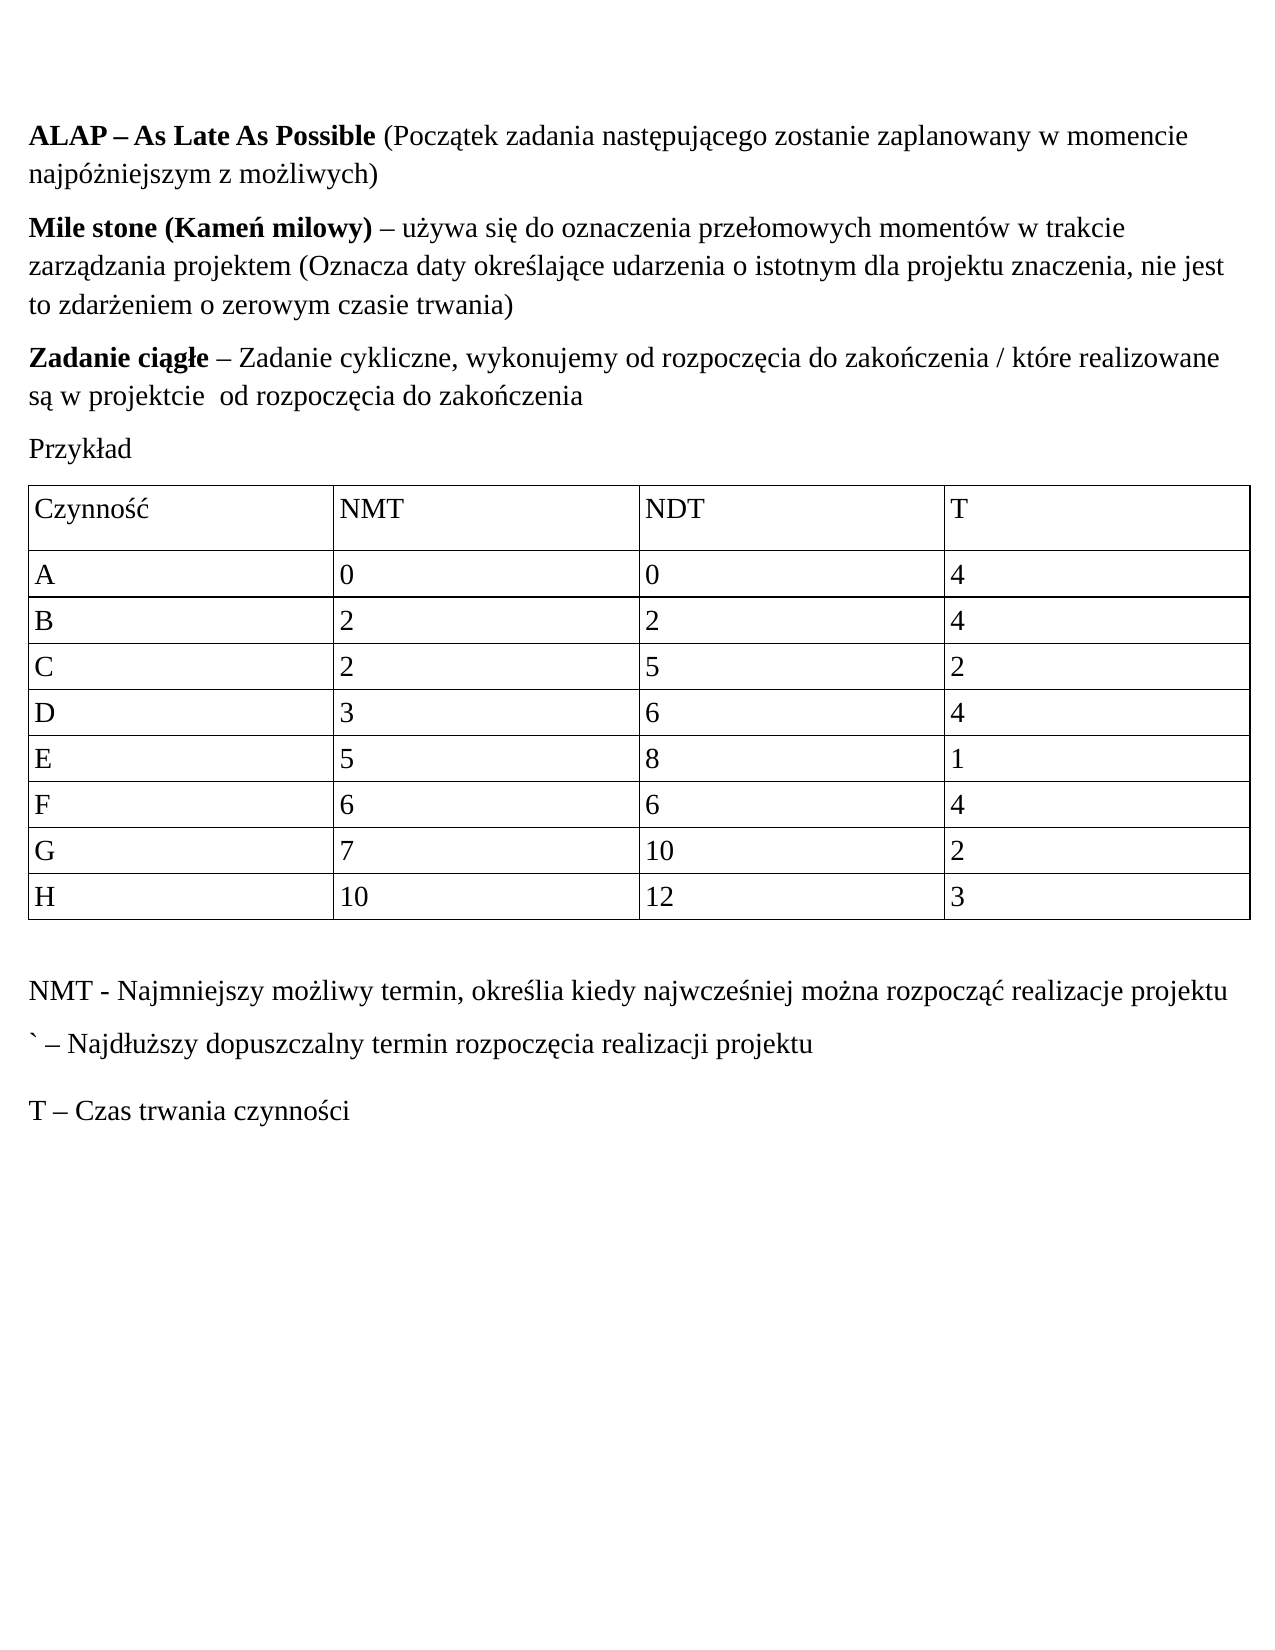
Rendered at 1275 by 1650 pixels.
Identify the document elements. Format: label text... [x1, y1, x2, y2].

table_header NMT [334, 486, 639, 550]
text T – Czas trwania czynności [28, 1093, 1250, 1127]
text NMT - Najmniejszy możliwy termin, określia kiedy najwcześniej można rozpocząć realizacje projektu [28, 973, 1250, 1006]
text Mile stone (Kameń milowy) – używa się do oznaczenia przełomowych momentów w trakcie zarządzania projektem (Oznacza daty określające udarzenia o istotnym dla projektu znaczenia, nie jest to zdarżeniem o zerowym czasie trwania) [28, 210, 1250, 320]
table_cell 4 [945, 690, 1249, 734]
table_header T [945, 486, 1249, 550]
table_cell 6 [640, 782, 944, 827]
table_cell F [29, 782, 333, 827]
table_cell 3 [334, 690, 639, 734]
text Przykład [28, 432, 1250, 465]
table_header NDT [640, 486, 944, 550]
table_cell 2 [334, 644, 639, 688]
table_cell C [29, 644, 333, 688]
table_cell 6 [640, 690, 944, 734]
table_cell 12 [640, 874, 944, 919]
text Zadanie ciągłe – Zadanie cykliczne, wykonujemy od rozpoczęcia do zakończenia / które realizowane są w projektcie od rozpoczęcia do zakończenia [28, 340, 1250, 412]
table_cell 7 [334, 828, 639, 873]
table_cell 4 [945, 551, 1249, 596]
table_cell D [29, 690, 333, 734]
table_cell E [29, 736, 333, 781]
table_cell 2 [640, 598, 944, 642]
table_cell 1 [945, 736, 1249, 781]
table_cell 5 [640, 644, 944, 688]
table_cell 0 [334, 551, 639, 596]
table_cell H [29, 874, 333, 919]
text ` – Najdłuższy dopuszczalny termin rozpoczęcia realizacji projektu [28, 1026, 1250, 1059]
table_cell 2 [945, 644, 1249, 688]
table_cell B [29, 598, 333, 642]
table_cell 10 [640, 828, 944, 873]
text ALAP – As Late As Possible (Początek zadania następującego zostanie zaplanowany w momencie najpóżniejszym z możliwych) [28, 118, 1250, 190]
table_cell 2 [945, 828, 1249, 873]
table_cell 6 [334, 782, 639, 827]
table_cell G [29, 828, 333, 873]
table_cell 4 [945, 598, 1249, 642]
table_header Czynność [29, 486, 333, 550]
table_cell 0 [640, 551, 944, 596]
table_cell 5 [334, 736, 639, 781]
table_cell 4 [945, 782, 1249, 827]
table_cell 3 [945, 874, 1249, 919]
table_cell A [29, 551, 333, 596]
table_cell 8 [640, 736, 944, 781]
table_cell 2 [334, 598, 639, 642]
table_cell 10 [334, 874, 639, 919]
